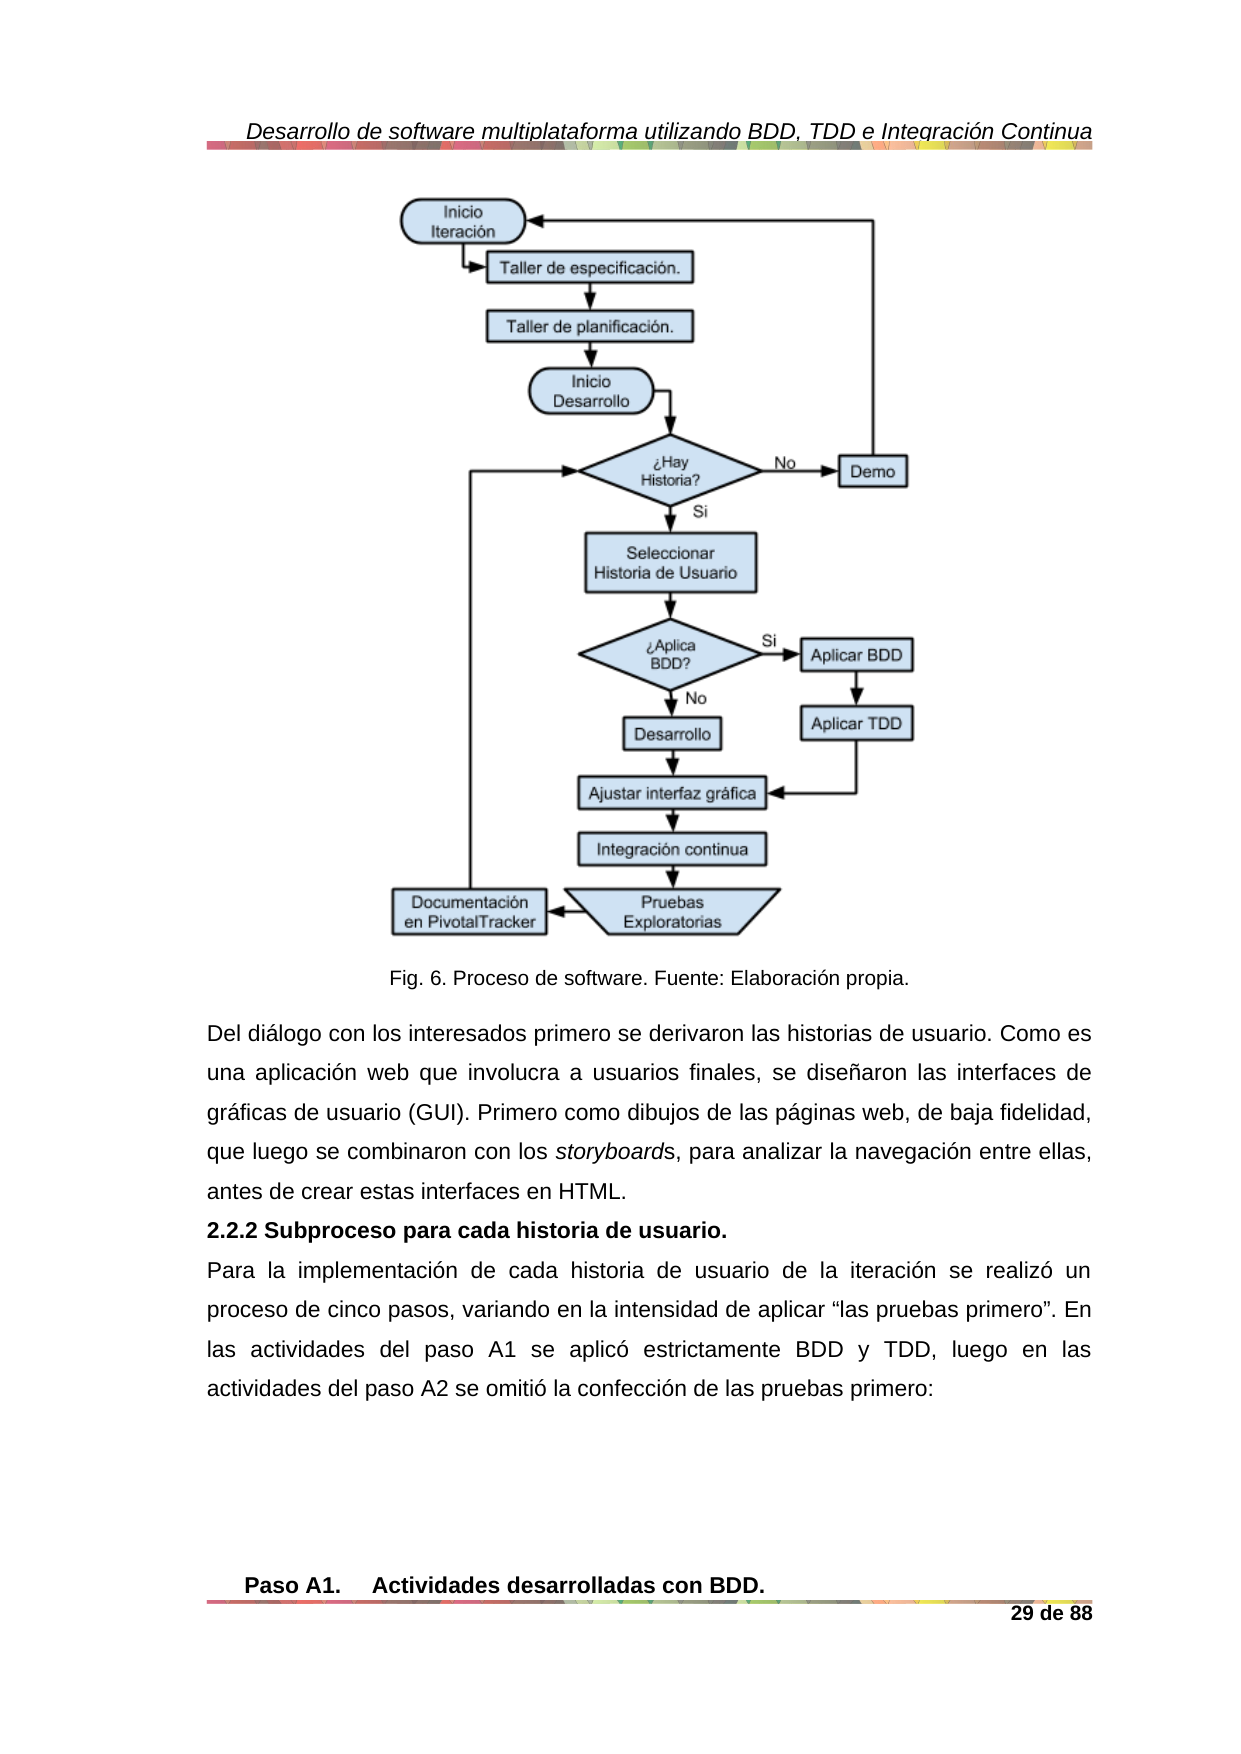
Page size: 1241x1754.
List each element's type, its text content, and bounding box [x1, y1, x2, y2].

picture [377, 189, 922, 942]
list Del diálogo con los interesados primero se derivaron las historias de usuario. Como es una aplicación web que involucra a usuarios finales, se diseñaron las interfaces de gráficas de usuario (GUI). Primero como dibujos de las páginas web, de baja fidelidad, que luego se combinaron con los storyboards, para analizar la navegación entre ellas, antes de crear estas interfaces en HTML. [207, 1020, 1093, 1204]
table_cell Fig. 6. Proceso de software. Fuente: Elaboración propia. [207, 948, 1093, 1008]
table_header [207, 184, 1093, 947]
list Actividades desarrolladas con BDD. [244, 1572, 1093, 1599]
text Para la implementación de cada historia de usuario de la iteración se realizó un proceso de cinco pasos, variando en la intensidad de aplicar “las pruebas primero”. En las actividades del paso A1 se aplicó estrictamente BDD y TDD, luego en las actividades del paso A2 se omitió la confección de las pruebas primero: [207, 1257, 1093, 1401]
text 2.2.2 Subproceso para cada historia de usuario. [207, 1217, 1093, 1243]
